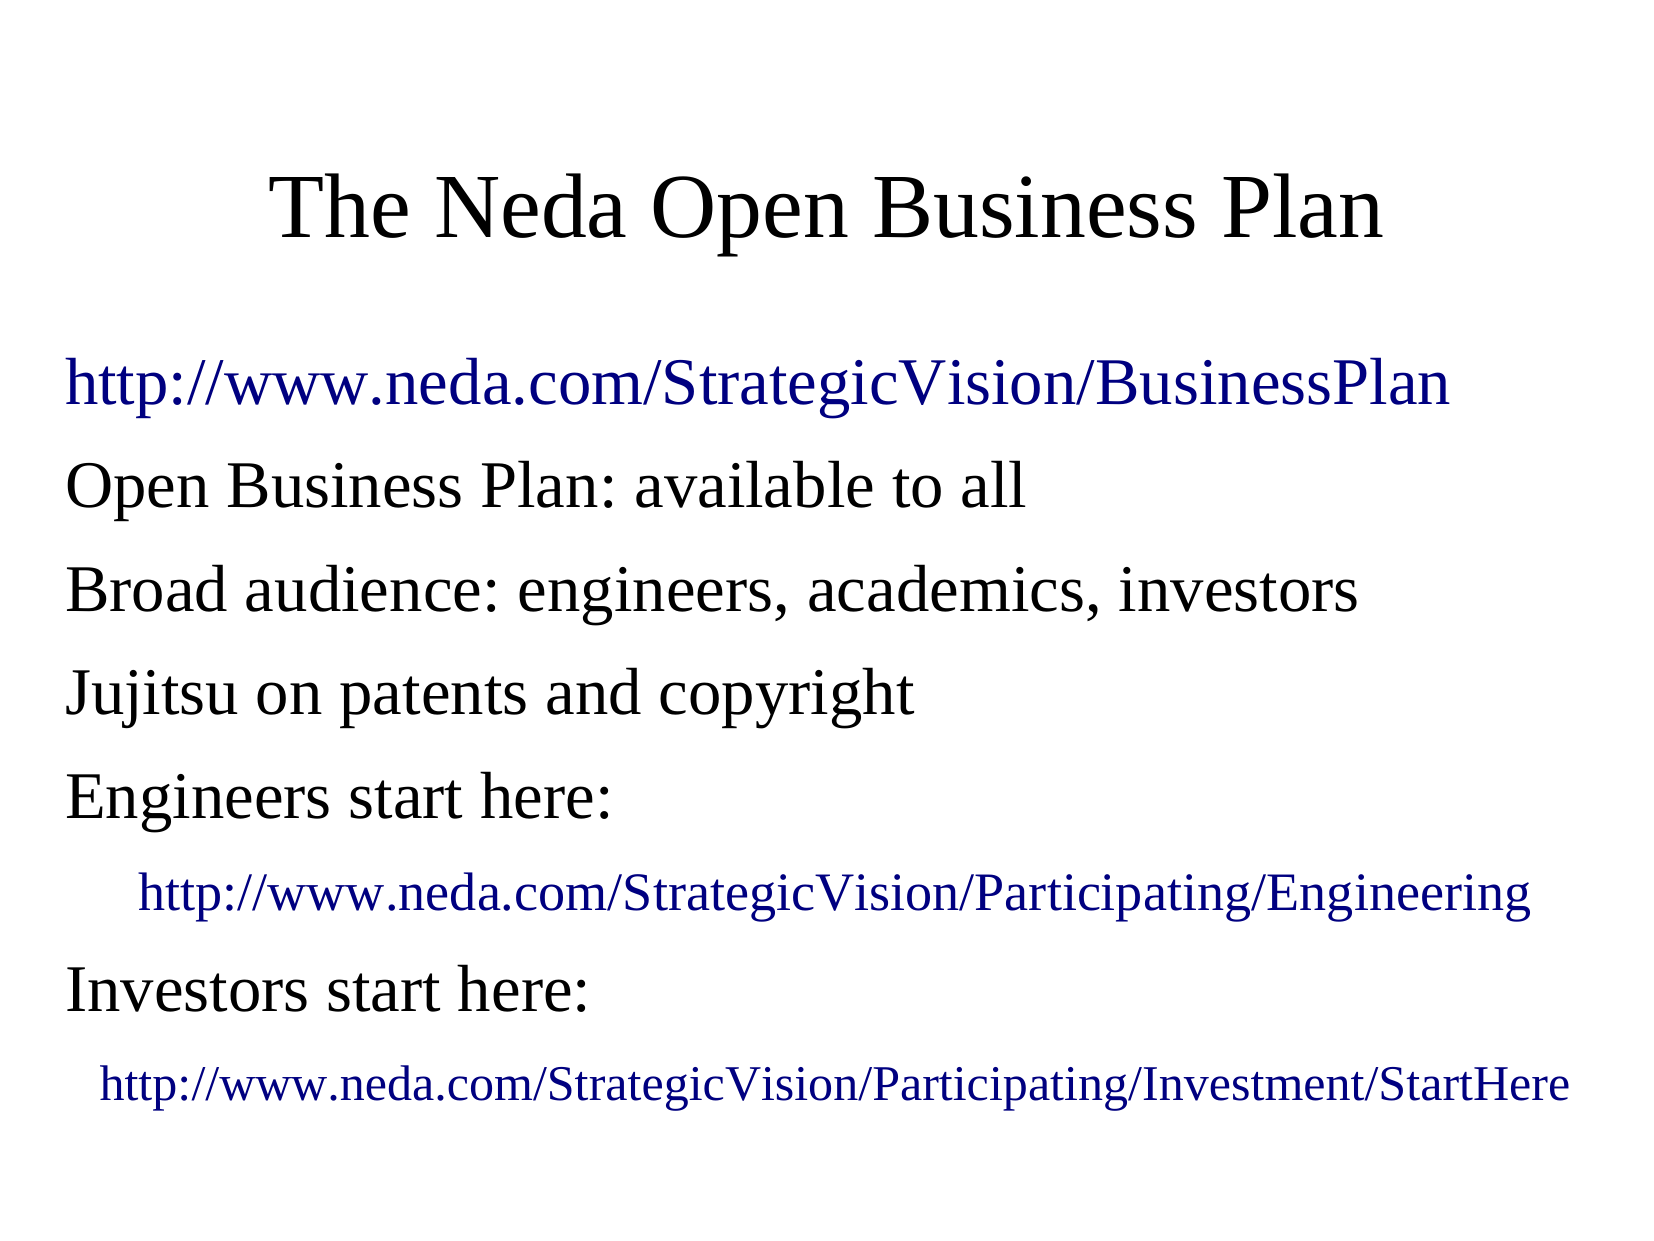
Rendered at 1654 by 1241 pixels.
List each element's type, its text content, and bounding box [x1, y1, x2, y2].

list http://www.neda.com/StrategicVision/BusinessPlan Open Business Plan: available to all Broad audience: engineers, academics, investors Jujitsu on patents and copyright Engineers start here: http://www.neda.com/StrategicVision/Participating/Engineering Investors start here: http://www.neda.com/StrategicVision/Participating/Investment/StartHere [47, 344, 1607, 1163]
title The Neda Open Business Plan [121, 102, 1534, 311]
